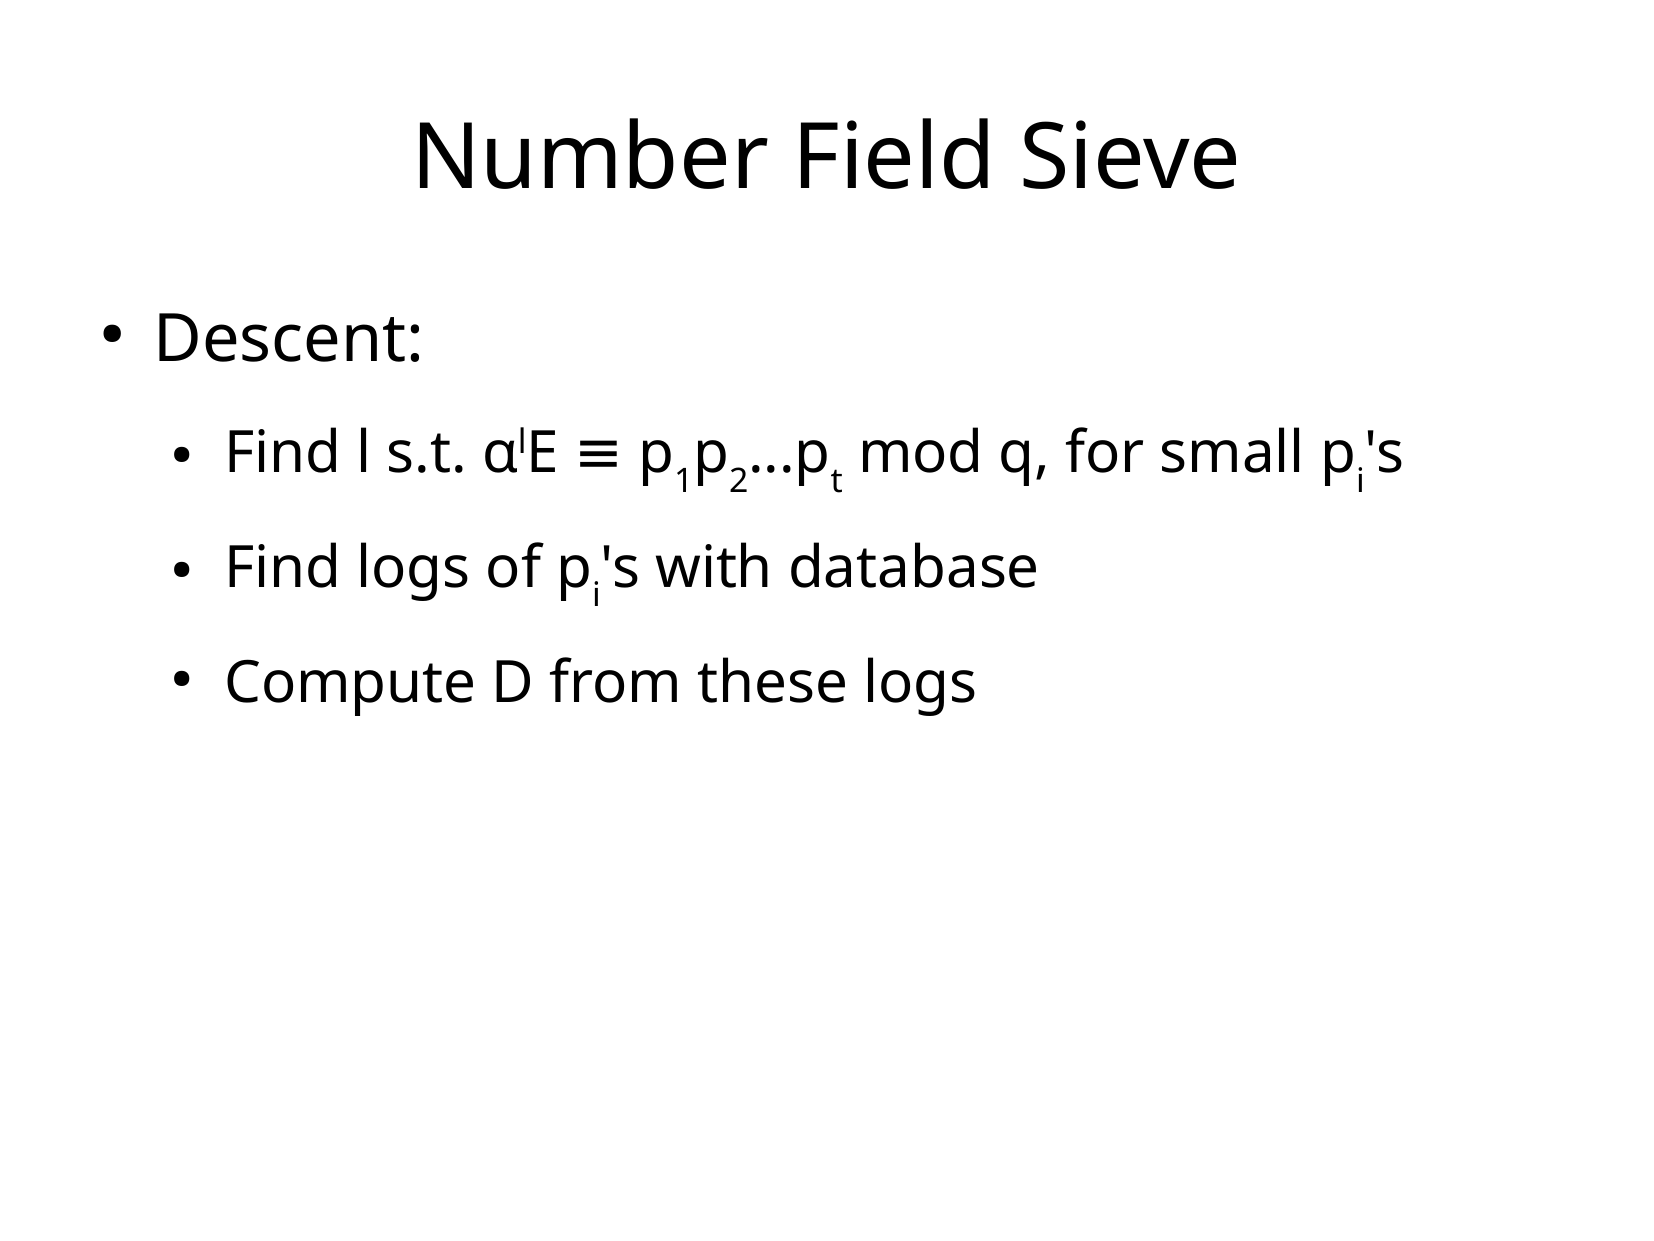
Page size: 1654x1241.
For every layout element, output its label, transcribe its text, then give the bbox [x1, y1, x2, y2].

list Descent: Find l s.t. αlE ≡ p1p2...pt mod q, for small pi's Find logs of pi's with database Compute D from these logs [82, 290, 1571, 1109]
title Number Field Sieve [82, 49, 1571, 257]
